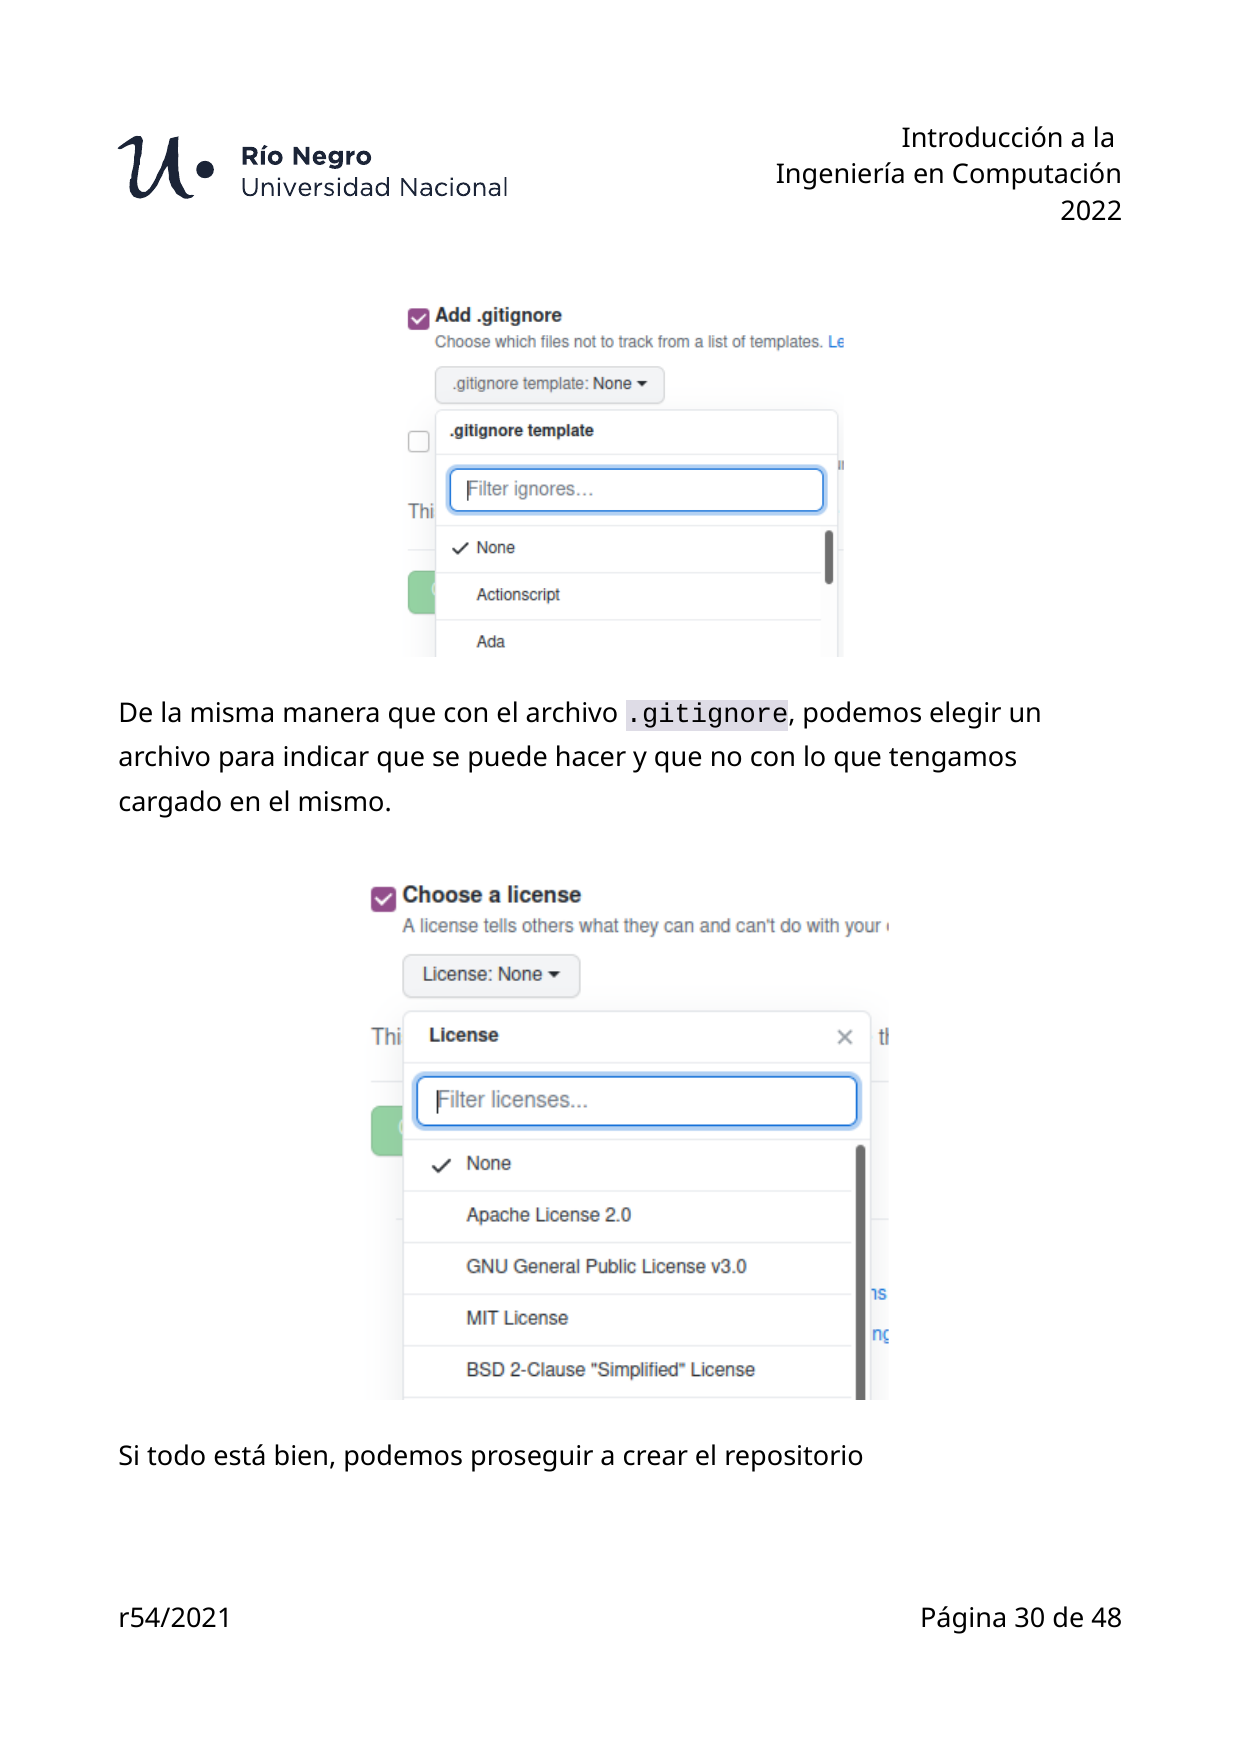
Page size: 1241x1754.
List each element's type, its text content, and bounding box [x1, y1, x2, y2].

text Si todo está bien, podemos proseguir a crear el repositorio [118, 841, 1122, 1473]
picture [396, 287, 844, 657]
text De la misma manera que con el archivo .gitignore, podemos elegir un archivo para indicar que se puede hacer y que no con lo que tengamos cargado en el mismo. [118, 258, 1122, 819]
picture [351, 870, 889, 1400]
